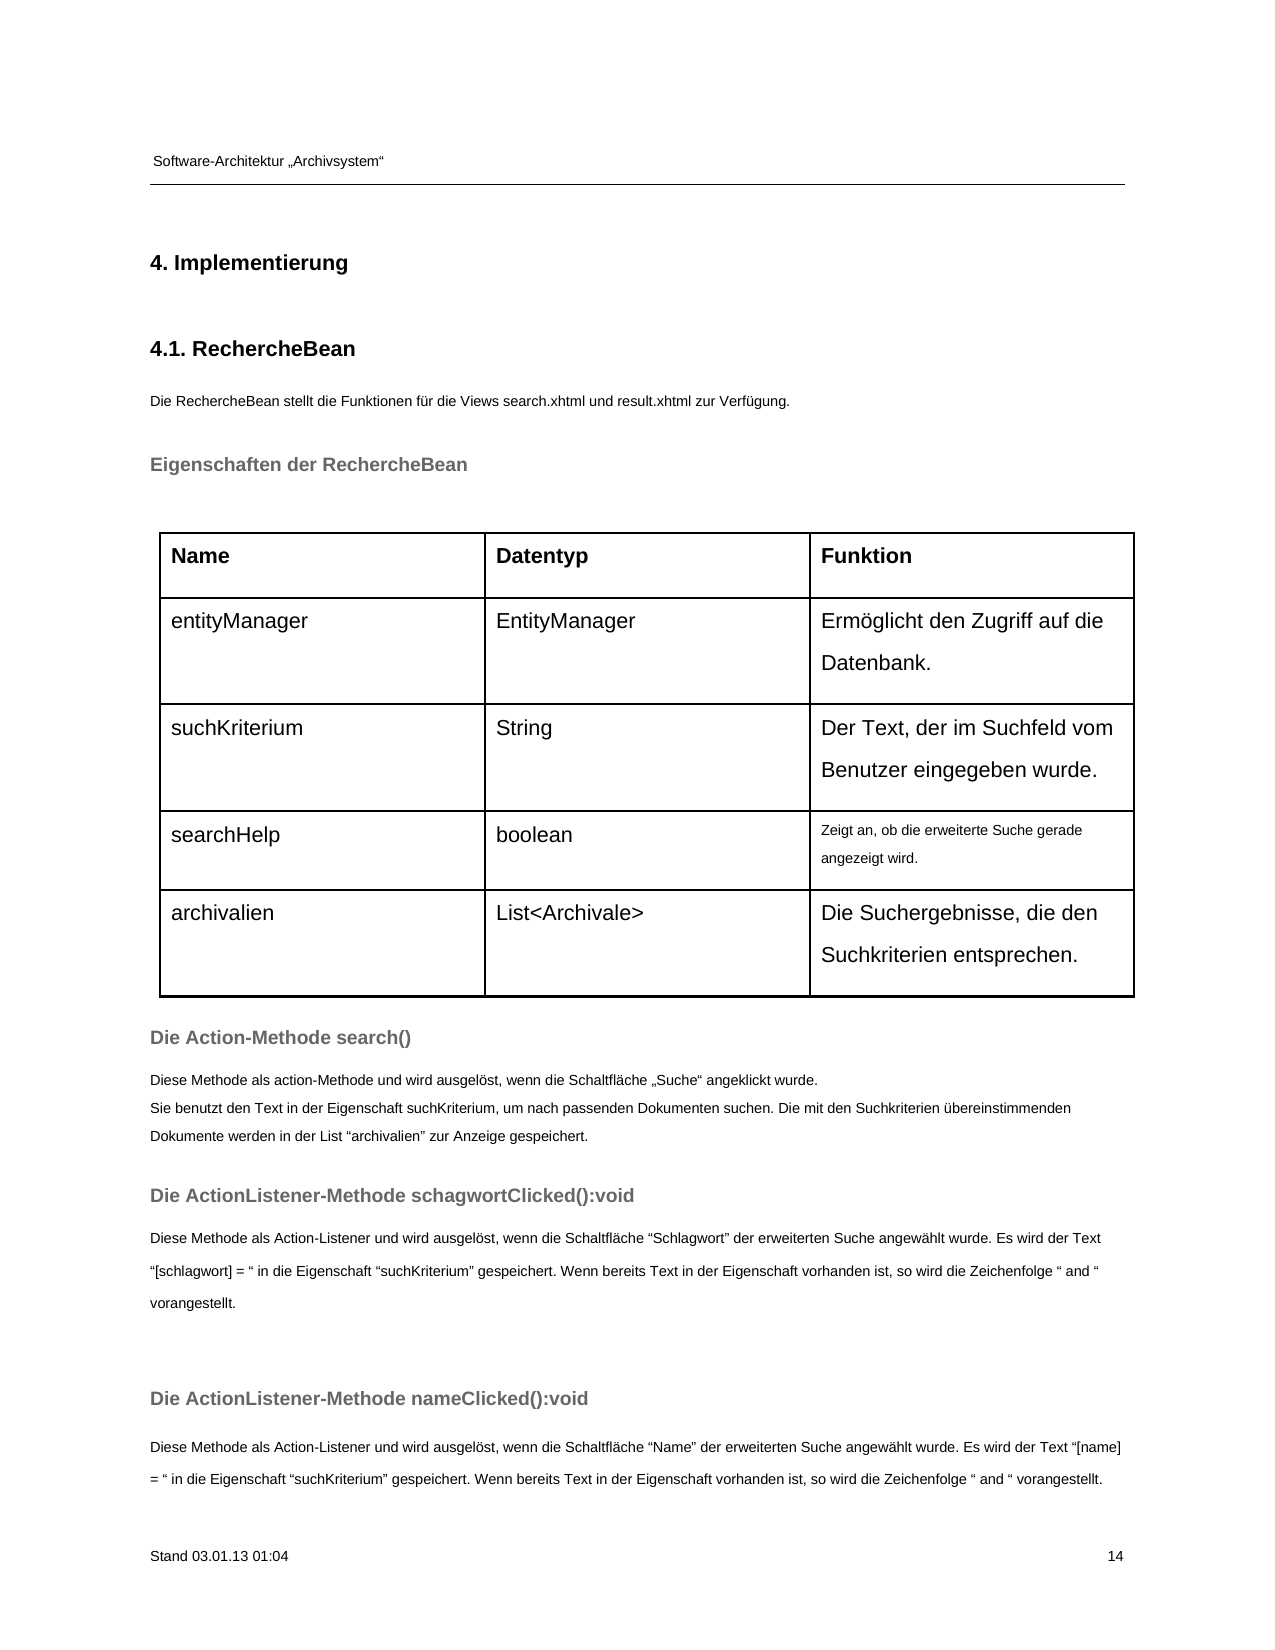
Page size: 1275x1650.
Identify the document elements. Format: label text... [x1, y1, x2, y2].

table_header Datentyp [486, 534, 809, 597]
table_header Name [161, 534, 484, 597]
subtitle Die ActionListener-Methode nameClicked():void [150, 1388, 1125, 1426]
table_cell boolean [486, 812, 809, 889]
table_cell archivalien [161, 891, 484, 995]
text Diese Methode als Action-Listener und wird ausgelöst, wenn die Schaltfläche “Name” der erweiterten Suche angewählt wurde. Es wird der Text “[name] = “ in die Eigenschaft “suchKriterium” gespeichert. Wenn bereits Text in der Eigenschaft vorhanden ist, so wird die Zeichenfolge “ and “ vorangestellt. [150, 1439, 1125, 1499]
subtitle Eigenschaften der RechercheBean [150, 454, 1125, 491]
table_cell suchKriterium [161, 705, 484, 810]
text Sie benutzt den Text in der Eigenschaft suchKriterium, um nach passenden Dokumenten suchen. Die mit den Suchkriterien übereinstimmenden Dokumente werden in der List “archivalien” zur Anzeige gespeichert. [150, 1100, 1125, 1156]
table_cell entityManager [161, 599, 484, 703]
table_cell EntityManager [486, 599, 809, 703]
table_header Funktion [811, 534, 1133, 597]
subtitle Die ActionListener-Methode schagwortClicked():void [150, 1185, 1125, 1222]
table_cell Die Suchergebnisse, die den Suchkriterien entsprechen. [811, 891, 1133, 995]
subtitle 4.1. RechercheBean [150, 336, 1125, 378]
table_cell searchHelp [161, 812, 484, 889]
table_cell List<Archivale> [486, 891, 809, 995]
subtitle 4. Implementierung [150, 251, 1125, 293]
table_cell String [486, 705, 809, 810]
text Die RechercheBean stellt die Funktionen für die Views search.xhtml und result.xhtml zur Verfügung. [150, 393, 1125, 421]
table_cell Ermöglicht den Zugriff auf die Datenbank. [811, 599, 1133, 703]
table_cell Zeigt an, ob die erweiterte Suche gerade angezeigt wird. [811, 812, 1133, 889]
table_cell Der Text, der im Suchfeld vom Benutzer eingegeben wurde. [811, 705, 1133, 810]
text Diese Methode als Action-Listener und wird ausgelöst, wenn die Schaltfläche “Schlagwort” der erweiterten Suche angewählt wurde. Es wird der Text “[schlagwort] = “ in die Eigenschaft “suchKriterium” gespeichert. Wenn bereits Text in der Eigenschaft vorhanden ist, so wird die Zeichenfolge “ and “ vorangestellt. [150, 1231, 1125, 1323]
subtitle Die Action-Methode search() [150, 1027, 1125, 1064]
text Diese Methode als action-Methode und wird ausgelöst, wenn die Schaltfläche „Suche“ angeklickt wurde. [150, 1072, 1125, 1100]
